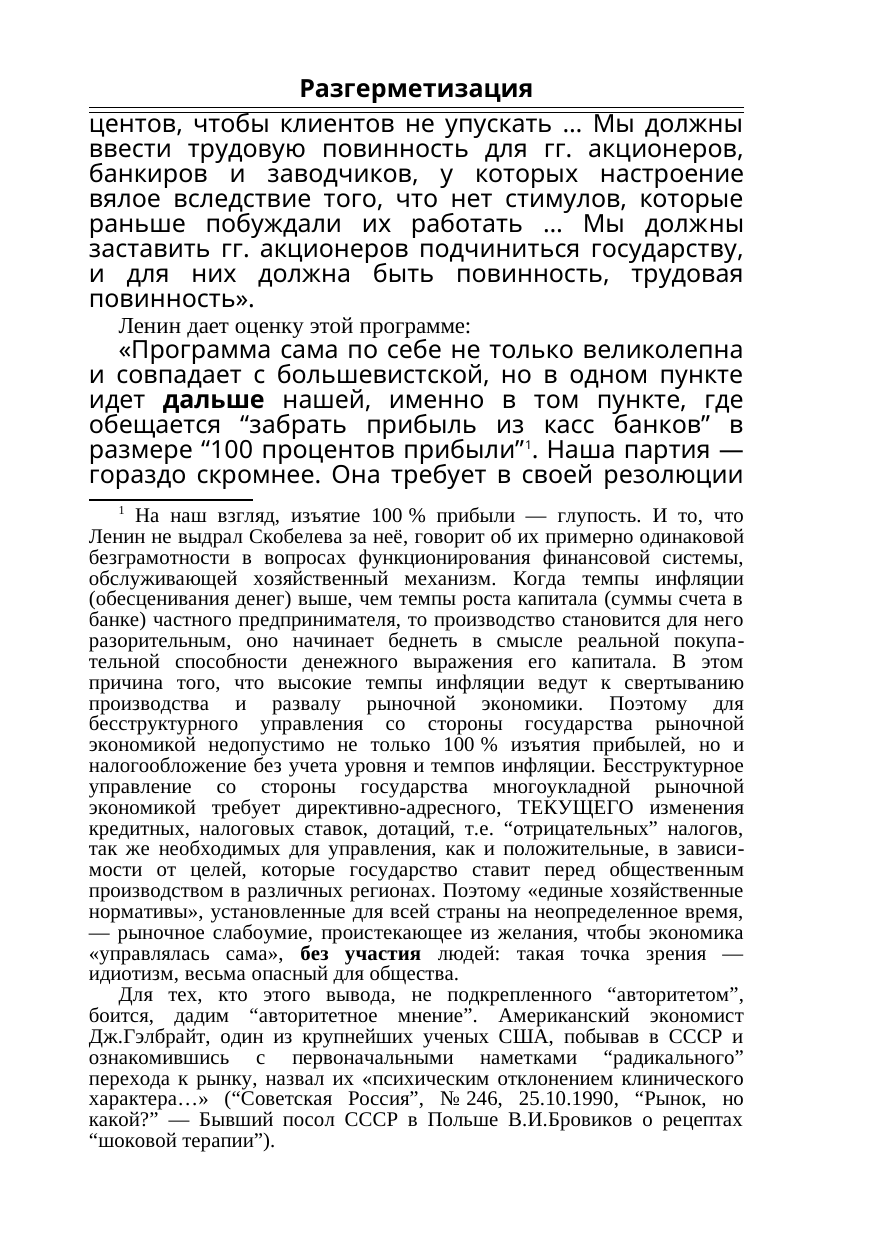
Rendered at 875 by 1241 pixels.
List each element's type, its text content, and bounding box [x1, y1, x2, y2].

text Для тех, кто этого вывода, не подкрепленного “авторите­том”, боится, дадим “авторитетное мнение”. Американский экономист Дж.Гэлбрайт, один из крупнейших ученых США, побывав в СССР и ознакомившись с первоначальными намет­ками “радикального” перехода к рынку, назвал их «психи­ческим отклонением клинического характера…» (“Советская Россия”, № 246, 25.10.1990, “Рынок, но какой?” — Бывший посол СССР в Польше В.И.Бровиков о рецептах “шоковой терапии”). [89, 985, 744, 1152]
text На наш взгляд, изъятие 100 % прибыли — глупость. И то, что Ленин не выдрал Скобелева за неё, говорит об их при­мерно одинаковой безграмотности в вопросах функциониро­вания финансовой системы, обслуживающей хозяйственный механизм. Когда темпы инфляции (обесценивания денег) выше, чем темпы роста капитала (суммы счета в банке) частного предпринимателя, то производство становится для него разо­рительным, оно начинает беднеть в смысле реальной покупа­тельной способности денежного выражения его капитала. В этом причина того, что высокие темпы инфляции ведут к свертыванию производства и развалу рыночной экономики. Поэтому для бесструктурного управления со стороны государ­ства рыночной экономикой недопустимо не только 100 % изъя­тия прибылей, но и налогообложение без учета уровня и тем­пов инфляции. Бесструктурное управление со стороны госу­дарства многоукладной рыночной экономикой требует дирек­тивно-адресного, ТЕКУЩЕГО изменения кредитных, налого­вых ставок, дотаций, т.е. “отрицательных” налогов, так же необходимых для управления, как и положительные, в зависи­мости от целей, которые государство ставит перед обществен­ным производством в различных регионах. Поэтому «единые хозяйственные нормативы», установленные для всей страны на неопределенное время, — рыночное слабоумие, проис­текающее из желания, чтобы экономика «управлялась сама», без участия людей: такая точка зрения — идиотизм, весьма опасный для общества. [89, 506, 744, 985]
text Ленин дает оценку этой программе: [89, 312, 744, 339]
text центов, чтобы клиентов не упускать … Мы должны ввести трудовую повинность для гг. акционеров, банкиров и завод­чиков, у которых настроение вялое вследствие того, что нет стимулов, которые раньше побуждали их работать … Мы долж­ны заставить гг. акционеров подчиниться государству, и для них должна быть повинность, трудовая повинность». [89, 113, 744, 312]
text «Программа сама по себе не только великолепна и совпада­ет с большевистской, но в одном пункте идет дальше нашей, именно в том пункте, где обещается “забрать прибыль из касс банков” в размере “100 процентов прибыли”. Наша партия — гораздо скромнее. Она требует в своей резолюции [89, 339, 744, 489]
